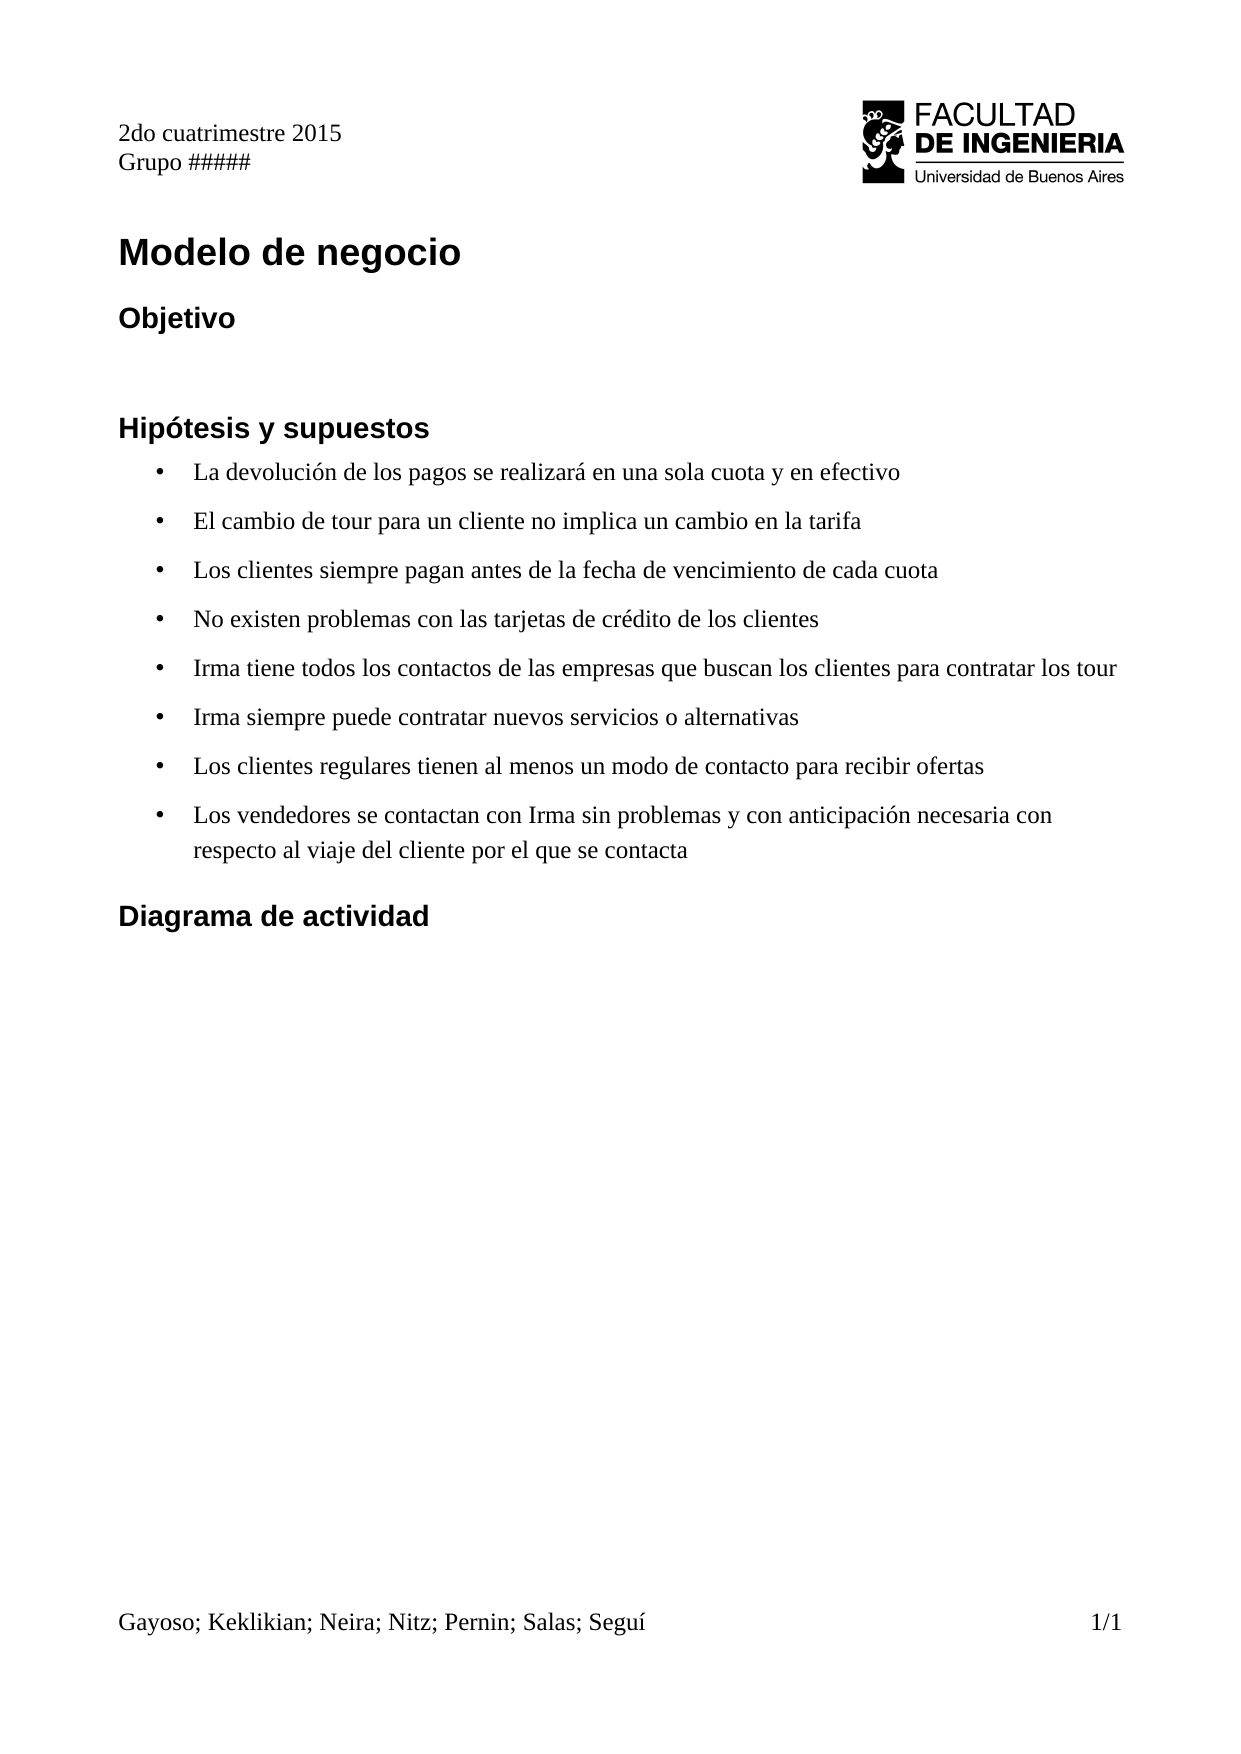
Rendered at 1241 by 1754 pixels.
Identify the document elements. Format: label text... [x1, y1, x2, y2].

list La devolución de los pagos se realizará en una sola cuota y en efectivo [156, 457, 1122, 486]
subtitle Modelo de negocio [118, 230, 1122, 274]
list Irma tiene todos los contactos de las empresas que buscan los clientes para contratar los tour [156, 653, 1122, 682]
picture [858, 96, 1129, 187]
subtitle Hipótesis y supuestos [118, 411, 1122, 444]
list Irma siempre puede contratar nuevos servicios o alternativas [156, 702, 1122, 731]
list El cambio de tour para un cliente no implica un cambio en la tarifa [156, 506, 1122, 535]
list Los clientes regulares tienen al menos un modo de contacto para recibir ofertas [156, 751, 1122, 780]
subtitle Diagrama de actividad [118, 898, 1122, 932]
list Los clientes siempre pagan antes de la fecha de vencimiento de cada cuota [156, 555, 1122, 584]
list No existen problemas con las tarjetas de crédito de los clientes [156, 604, 1122, 633]
subtitle Objetivo [118, 301, 1122, 334]
list Los vendedores se contactan con Irma sin problemas y con anticipación necesaria con respecto al viaje del cliente por el que se contacta [156, 800, 1122, 864]
